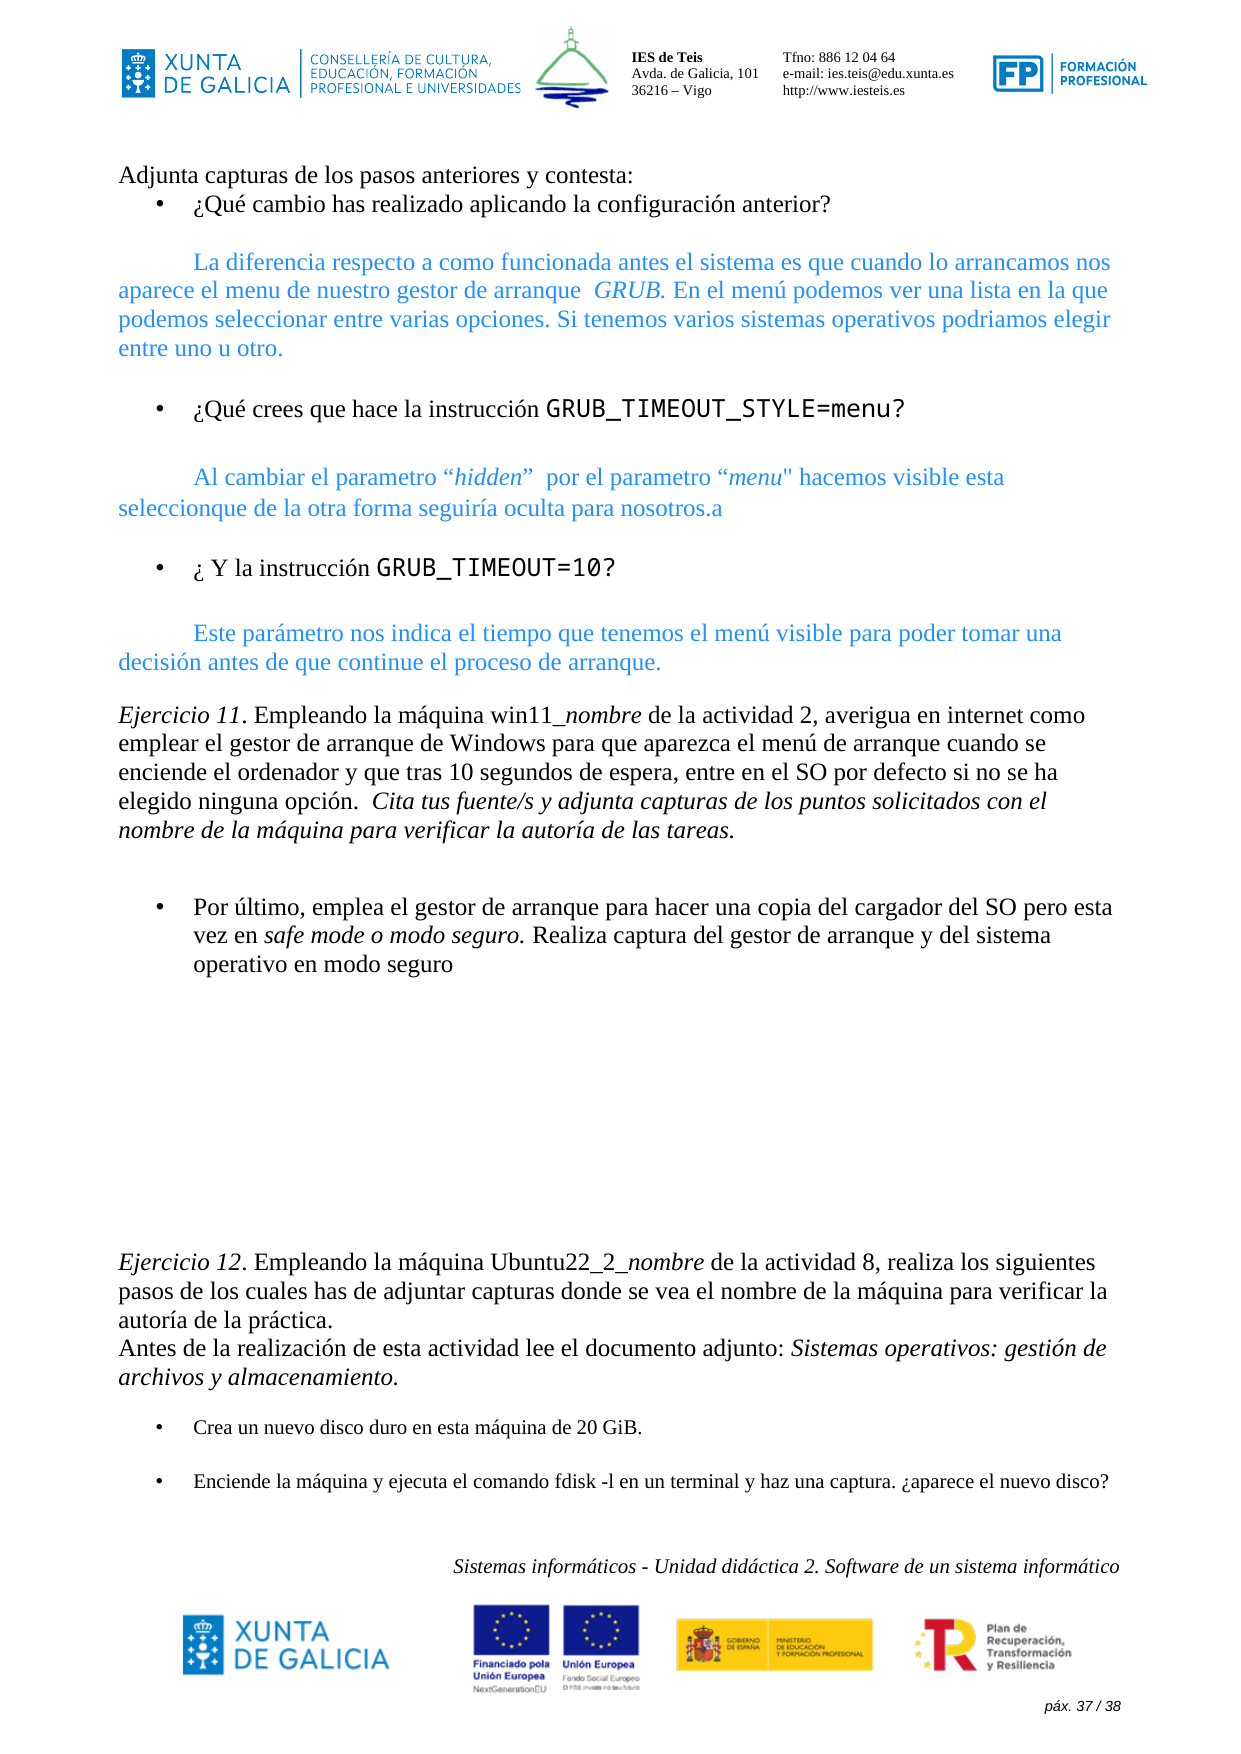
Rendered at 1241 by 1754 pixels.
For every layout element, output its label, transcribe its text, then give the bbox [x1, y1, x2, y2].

text Al cambiar el parametro “hidden” por el parametro “menu" hacemos visible esta seleccionque de la otra forma seguiría oculta para nosotros.a [118, 458, 1122, 521]
text Este parámetro nos indica el tiempo que tenemos el menú visible para poder tomar una decisión antes de que continue el proceso de arranque. [118, 618, 1122, 676]
list ¿Qué crees que hace la instrucción GRUB_TIMEOUT_STYLE=menu? [156, 390, 1122, 424]
picture [989, 50, 1153, 97]
picture [182, 1593, 1085, 1700]
list Crea un nuevo disco duro en esta máquina de 20 GiB. [156, 1415, 1122, 1439]
picture [121, 49, 521, 98]
list Por último, emplea el gestor de arranque para hacer una copia del cargador del SO pero esta vez en safe mode o modo seguro. Realiza captura del gestor de arranque y del sistema operativo en modo seguro [156, 892, 1122, 978]
text Ejercicio 12. Empleando la máquina Ubuntu22_2_nombre de la actividad 8, realiza los siguientes pasos de los cuales has de adjuntar capturas donde se vea el nombre de la máquina para verificar la autoría de la práctica. [118, 1247, 1122, 1333]
list ¿Qué cambio has realizado aplicando la configuración anterior? [156, 189, 1122, 218]
text Antes de la realización de esta actividad lee el documento adjunto: Sistemas operativos: gestión de archivos y almacenamiento. [118, 1333, 1122, 1391]
text Ejercicio 11. Empleando la máquina win11_nombre de la actividad 2, averigua en internet como emplear el gestor de arranque de Windows para que aparezca el menú de arranque cuando se enciende el ordenador y que tras 10 segundos de espera, entre en el SO por defecto si no se ha elegido ninguna opción. Cita tus fuente/s y adjunta capturas de los puntos solicitados con el nombre de la máquina para verificar la autoría de las tareas. [118, 700, 1122, 843]
picture [534, 25, 611, 110]
text La diferencia respecto a como funcionada antes el sistema es que cuando lo arrancamos nos aparece el menu de nuestro gestor de arranque GRUB. En el menú podemos ver una lista en la que podemos seleccionar entre varias opciones. Si tenemos varios sistemas operativos podriamos elegir entre uno u otro. [118, 247, 1122, 362]
list Enciende la máquina y ejecuta el comando fdisk -l en un terminal y haz una captura. ¿aparece el nuevo disco? [156, 1469, 1122, 1493]
list ¿ Y la instrucción GRUB_TIMEOUT=10? [156, 550, 1122, 584]
text Adjunta capturas de los pasos anteriores y contesta: [118, 160, 1122, 189]
